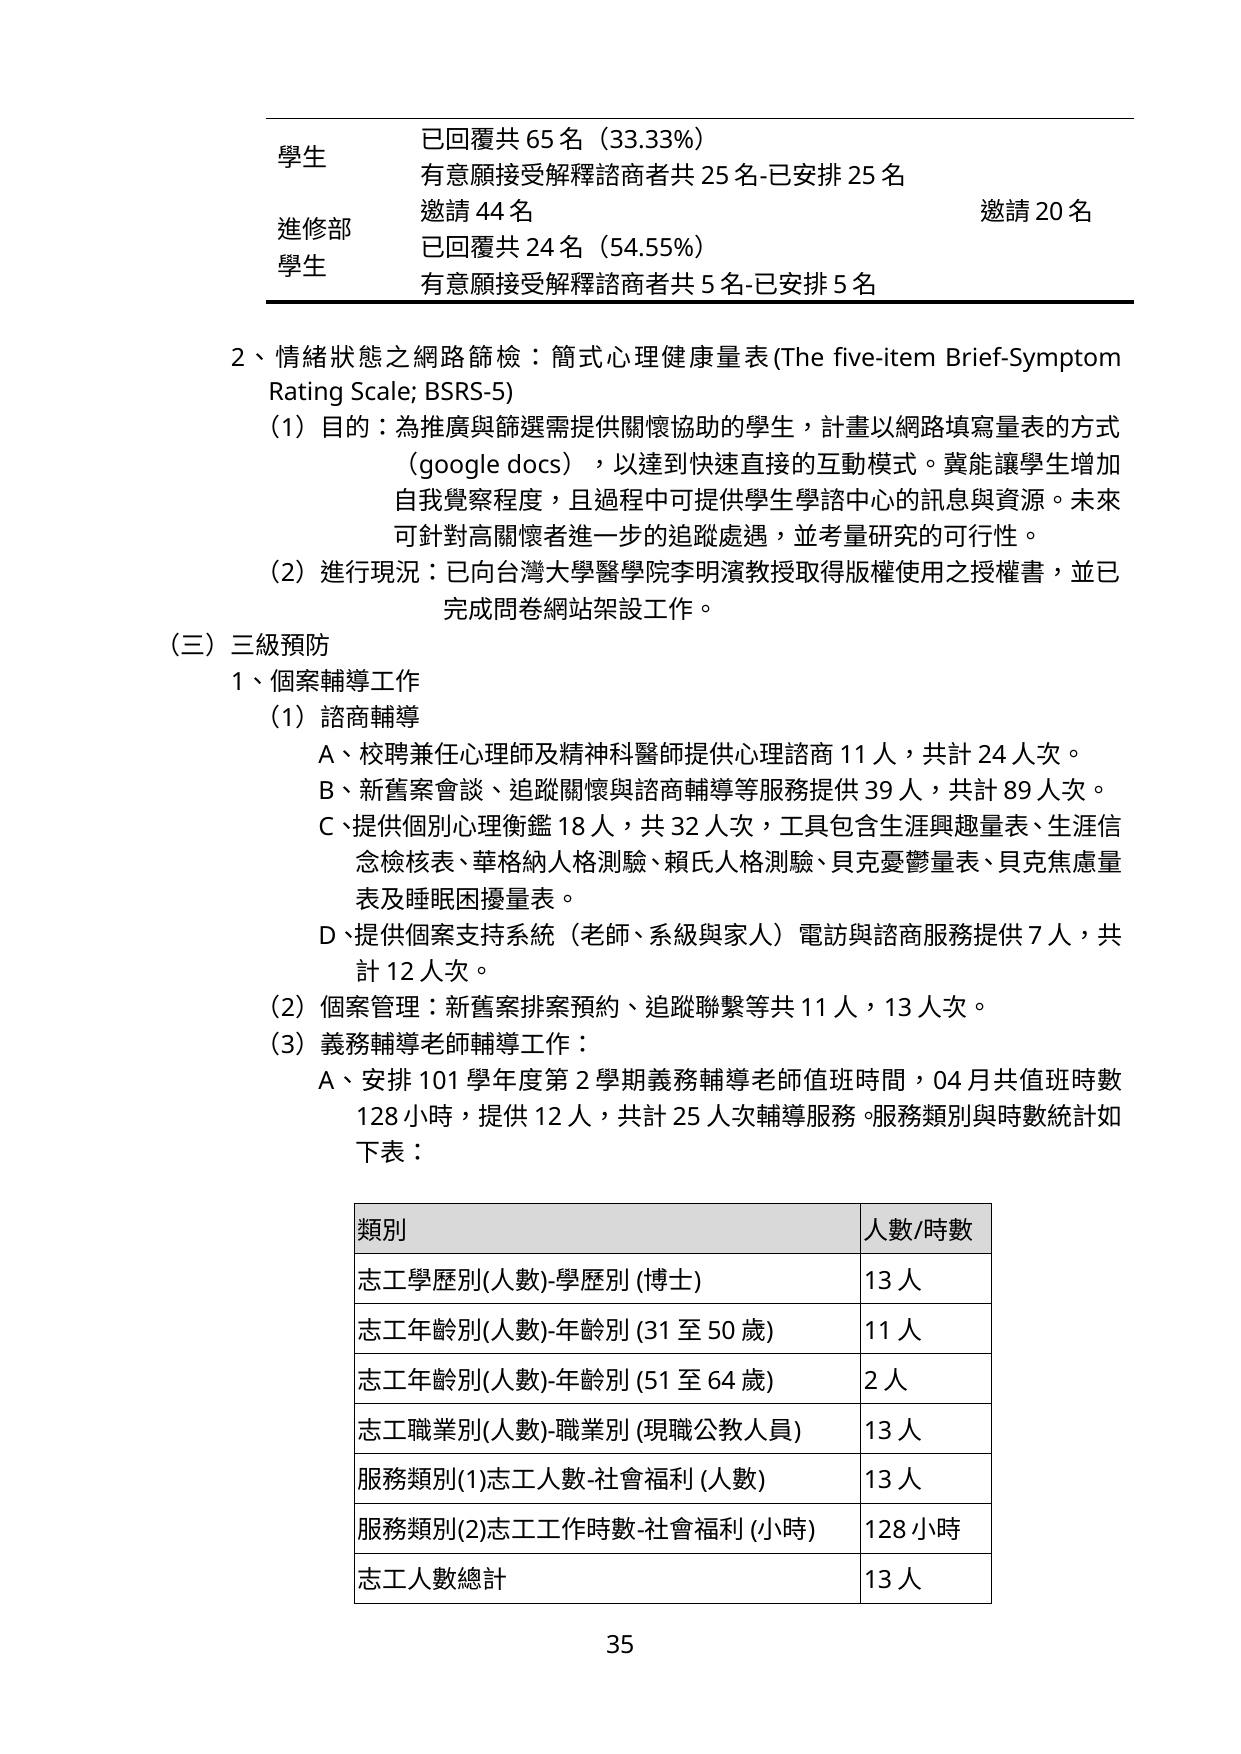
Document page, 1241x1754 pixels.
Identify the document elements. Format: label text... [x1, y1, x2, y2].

text （三）三級預防 [156, 625, 1122, 662]
table_cell 邀請44名 已回覆共24名（54.55%） 有意願接受解釋諮商者共5名-已安排5名 [409, 192, 968, 300]
table_cell 13人 [861, 1554, 991, 1602]
table_cell 128小時 [861, 1504, 991, 1552]
text 1、個案輔導工作 [231, 662, 1122, 698]
table_cell 服務類別(1)志工人數-社會福利 (人數) [355, 1454, 860, 1503]
table_cell 13人 [861, 1254, 991, 1303]
text （3）義務輔導老師輔導工作： [256, 1024, 1122, 1060]
table_cell 進修部 學生 [266, 192, 409, 300]
table_cell 11人 [861, 1304, 991, 1353]
text （2）個案管理：新舊案排案預約、追蹤聯繫等共11人，13人次。 [256, 988, 1122, 1024]
table_cell 邀請20名 [969, 192, 1134, 300]
table_cell 13人 [861, 1454, 991, 1503]
table_cell [969, 119, 1134, 192]
table_cell 志工年齡別(人數)-年齡別 (51至64歲) [355, 1354, 860, 1403]
table_cell 志工職業別(人數)-職業別 (現職公教人員) [355, 1404, 860, 1453]
text 2、情緒狀態之網路篩檢：簡式心理健康量表(The five-item Brief-Symptom Rating Scale; BSRS-5) [231, 338, 1122, 408]
text （1）目的：為推廣與篩選需提供關懷協助的學生，計畫以網路填寫量表的方式（google docs），以達到快速直接的互動模式。冀能讓學生增加自我覺察程度，且過程中可提供學生學諮中心的訊息與資源。未來可針對高關懷者進一步的追蹤處遇，並考量研究的可行性。 [256, 408, 1122, 553]
table_cell 學生 [266, 119, 409, 192]
table_cell 志工年齡別(人數)-年齡別 (31至50歲) [355, 1304, 860, 1353]
table_cell 志工人數總計 [355, 1554, 860, 1602]
subtitle B、新舊案會談、追蹤關懷與諮商輔導等服務提供39人，共計89人次。 [318, 770, 1122, 807]
text C、提供個別心理衡鑑18人，共32人次，工具包含生涯興趣量表、生涯信念檢核表、華格納人格測驗、賴氏人格測驗、貝克憂鬱量表、貝克焦慮量表及睡眠困擾量表。 [318, 807, 1122, 915]
table_cell 13人 [861, 1404, 991, 1453]
text （2）進行現況：已向台灣大學醫學院李明濱教授取得版權使用之授權書，並已完成問卷網站架設工作。 [256, 553, 1122, 625]
table_cell 服務類別(2)志工工作時數-社會福利 (小時) [355, 1504, 860, 1552]
table_cell 已回覆共65名（33.33%） 有意願接受解釋諮商者共25名-已安排25名 [409, 119, 968, 192]
text D、提供個案支持系統（老師、系級與家人）電訪與諮商服務提供7人，共計12人次。 [318, 915, 1122, 988]
subtitle A、校聘兼任心理師及精神科醫師提供心理諮商11人，共計24人次。 [318, 734, 1122, 770]
table_header 人數/時數 [861, 1204, 991, 1253]
text （1）諮商輔導 [256, 698, 1122, 734]
text A、安排101學年度第2學期義務輔導老師值班時間，04月共值班時數128小時，提供12人，共計25人次輔導服務。服務類別與時數統計如下表： [318, 1060, 1122, 1169]
table_cell 志工學歷別(人數)-學歷別 (博士) [355, 1254, 860, 1303]
table_header 類別 [355, 1204, 860, 1253]
table_cell 2人 [861, 1354, 991, 1403]
